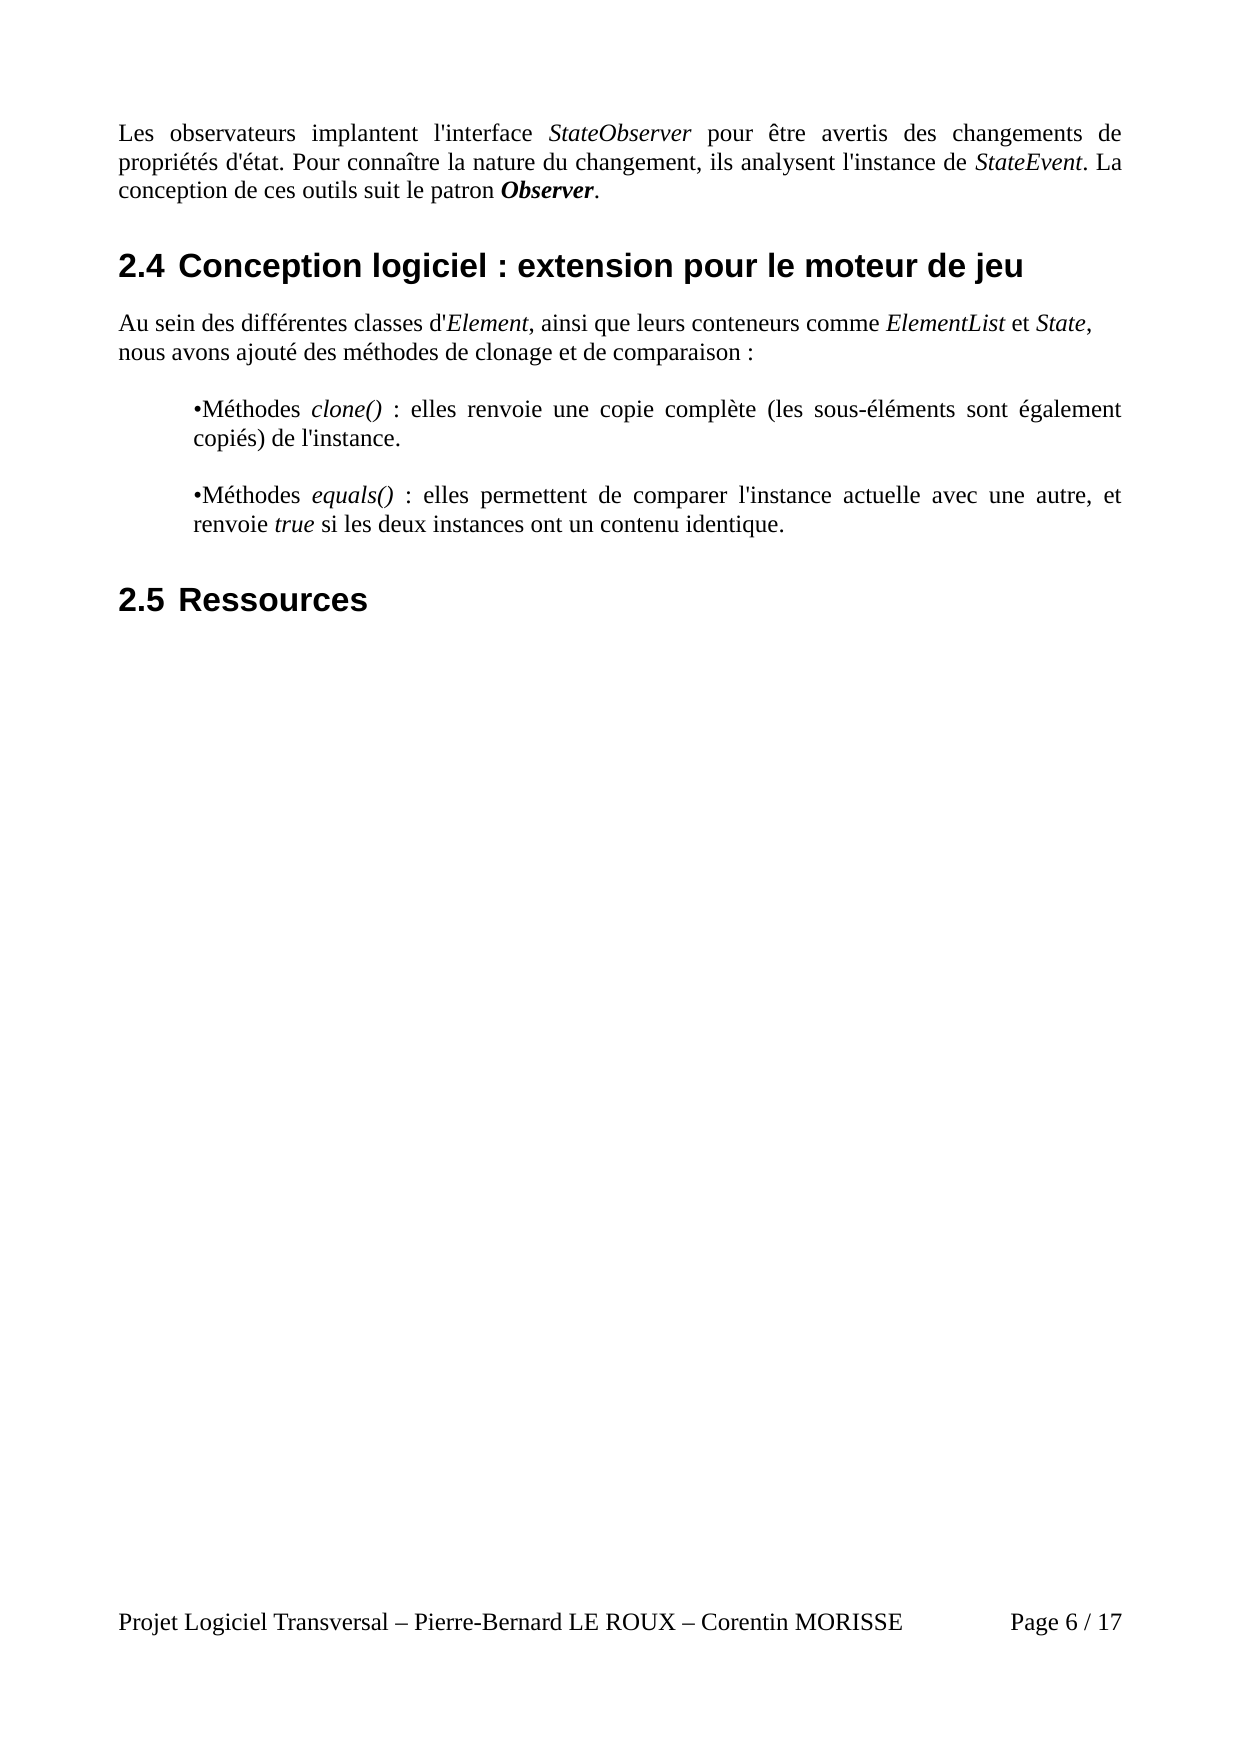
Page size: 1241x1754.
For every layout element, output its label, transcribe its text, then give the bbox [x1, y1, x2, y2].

text Les observateurs implantent l'interface StateObserver pour être avertis des changements de propriétés d'état. Pour connaître la nature du changement, ils analysent l'instance de StateEvent. La conception de ces outils suit le patron Observer. [118, 118, 1122, 204]
subtitle Ressources [118, 579, 1122, 618]
text •Méthodes clone() : elles renvoie une copie complète (les sous-éléments sont également copiés) de l'instance. [193, 394, 1122, 452]
text •Méthodes equals() : elles permettent de comparer l'instance actuelle avec une autre, et renvoie true si les deux instances ont un contenu identique. [193, 481, 1122, 538]
text Au sein des différentes classes d'Element, ainsi que leurs conteneurs comme ElementList et State, nous avons ajouté des méthodes de clonage et de comparaison : [118, 308, 1122, 366]
subtitle Conception logiciel : extension pour le moteur de jeu [118, 246, 1122, 284]
